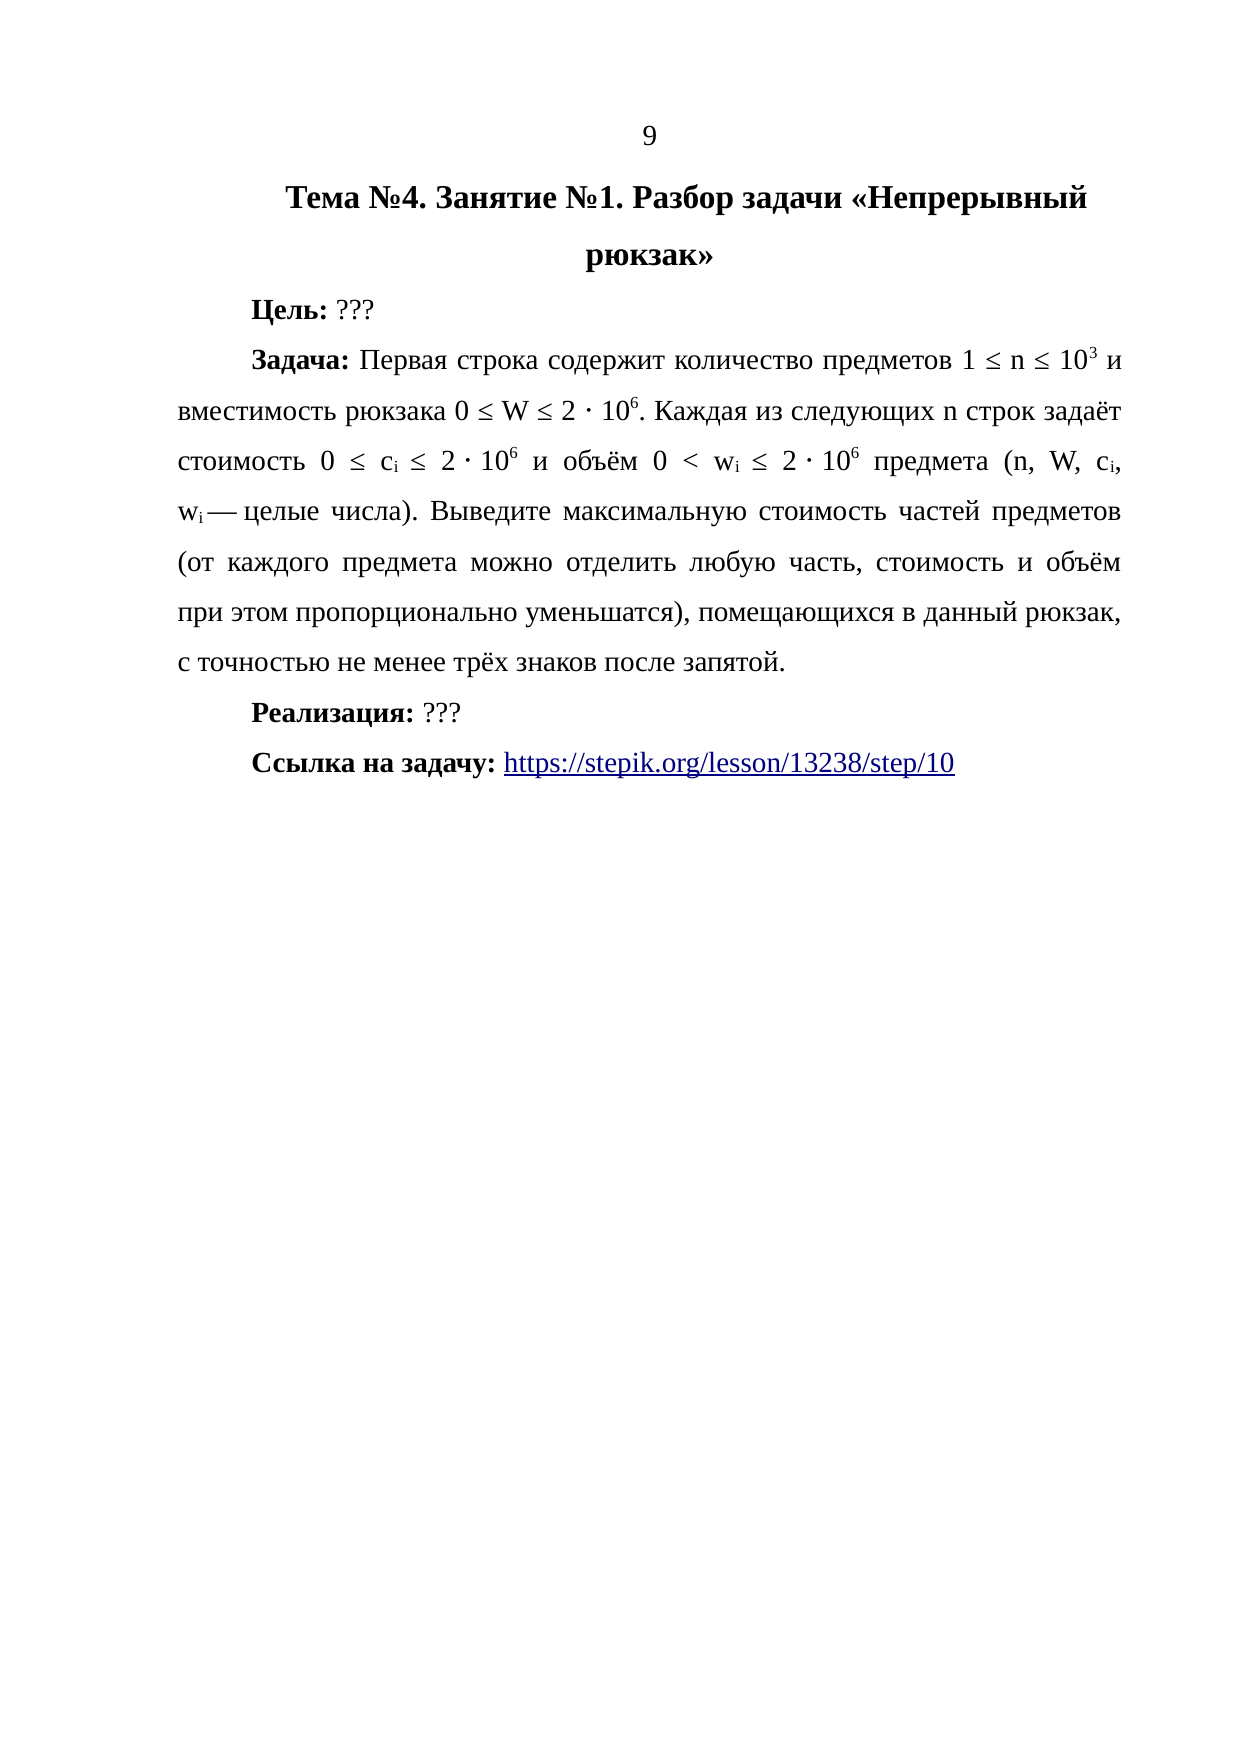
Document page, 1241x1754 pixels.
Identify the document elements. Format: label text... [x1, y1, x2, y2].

subtitle Тема №4. Занятие №1. Разбор задачи «Непрерывный рюкзак» [177, 177, 1122, 273]
text Реализация: ??? [177, 695, 1122, 728]
text Задача: Первая строка содержит количество предметов 1 ≤ n ≤ 103 и вместимость рюкзака 0 ≤ W ≤ 2 ⋅ 106. Каждая из следующих n строк задаёт стоимость 0 ≤ ci ≤ 2 ⋅ 106 и объём 0 < wi ≤ 2 ⋅ 106 предмета (n, W, ci, wi — целые числа). Выведите максимальную стоимость частей предметов (от каждого предмета можно отделить любую часть, стоимость и объём при этом пропорционально уменьшатся), помещающихся в данный рюкзак, с точностью не менее трёх знаков после запятой. [177, 342, 1122, 678]
text Ссылка на задачу: https://stepik.org/lesson/13238/step/10 [177, 745, 1122, 778]
text Цель: ??? [177, 292, 1122, 326]
